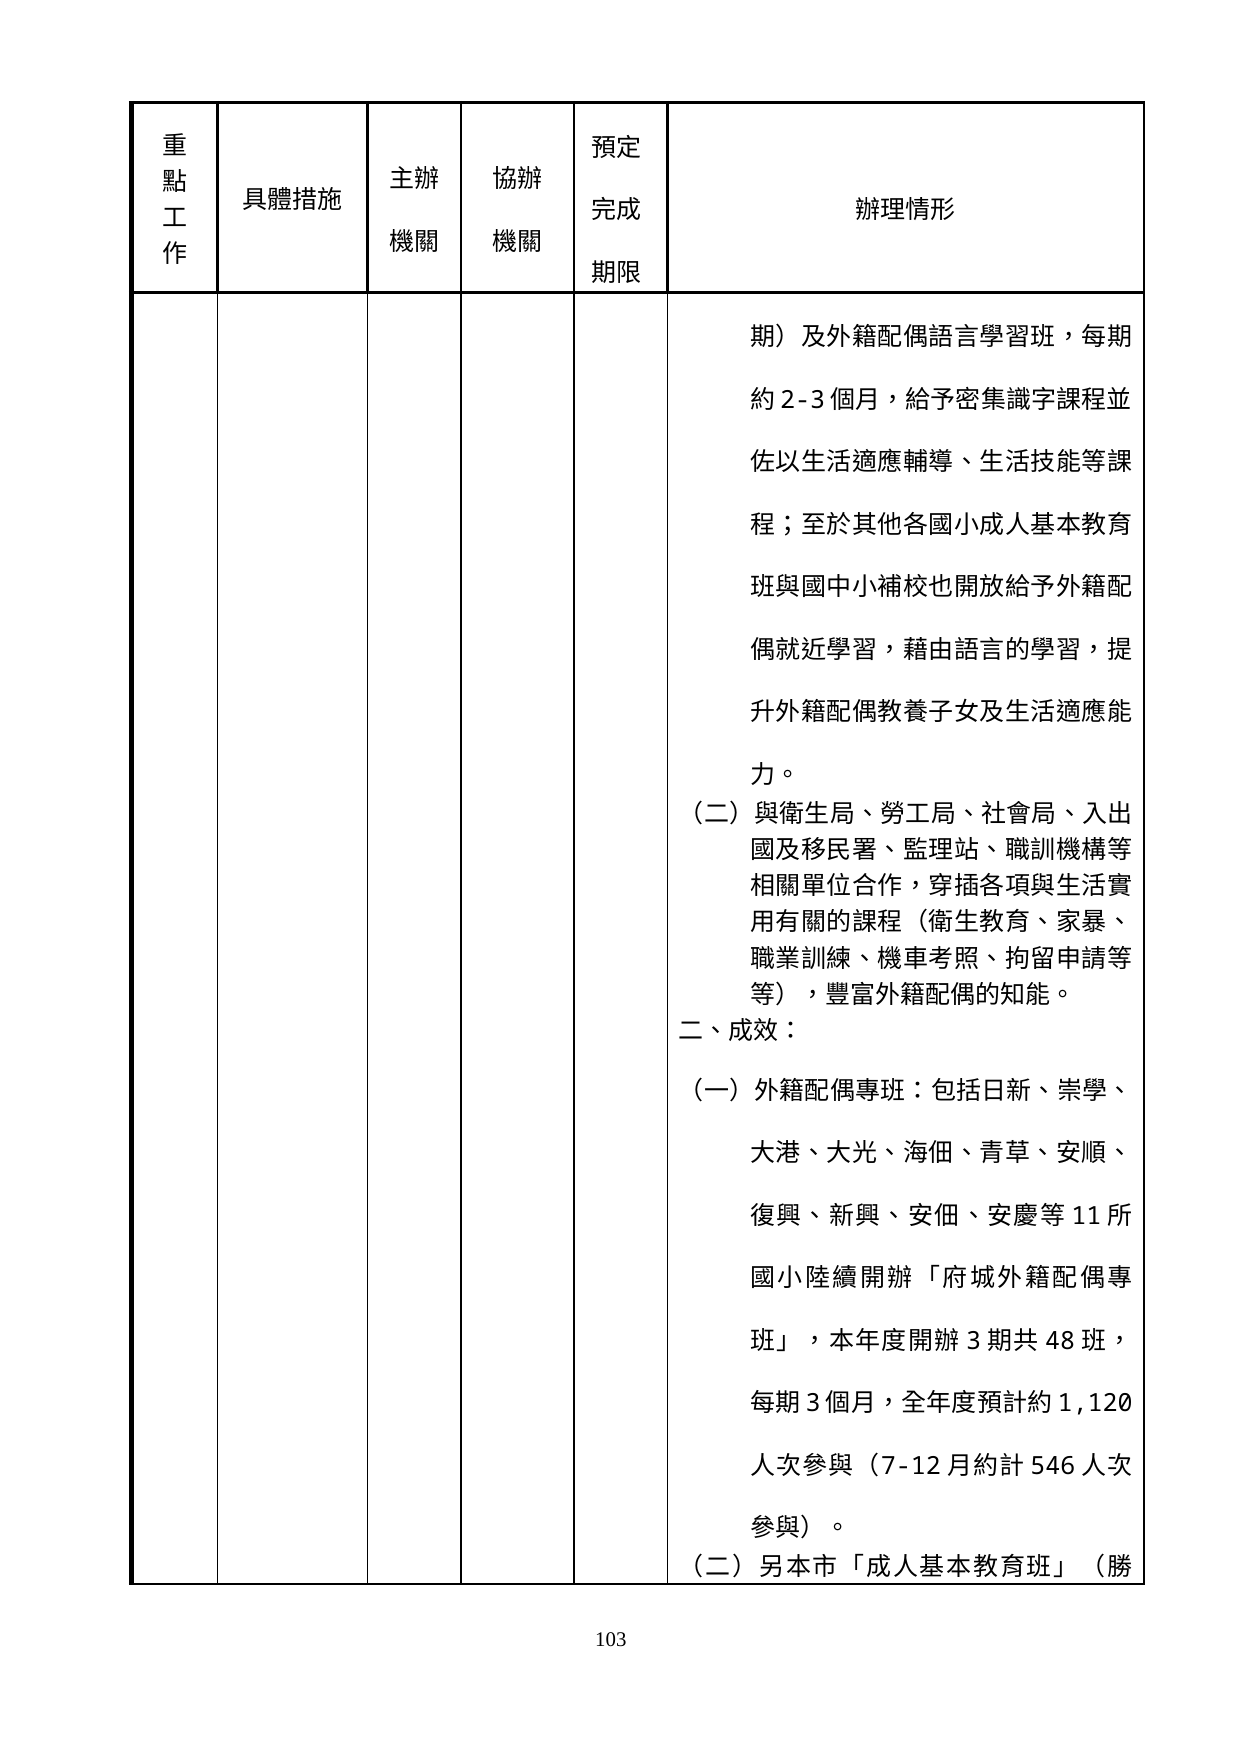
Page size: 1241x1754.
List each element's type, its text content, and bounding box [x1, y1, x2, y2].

table_header 主辦 機關 [369, 104, 460, 291]
table_header 具體措施 [219, 104, 366, 291]
table_cell [134, 294, 217, 1583]
table_cell [368, 294, 460, 1583]
table_header 協辦 機關 [462, 104, 573, 291]
table_header 辦理情形 [669, 104, 1143, 291]
table_cell [575, 294, 667, 1583]
table_cell [218, 294, 367, 1583]
table_cell 期）及外籍配偶語言學習班，每期約2-3個月，給予密集識字課程並佐以生活適應輔導、生活技能等課程；至於其他各國小成人基本教育班與國中小補校也開放給予外籍配偶就近學習，藉由語言的學習，提升外籍配偶教養子女及生活適應能力。 （二）與衛生局、勞工局、社會局、入出國及移民署、監理站、職訓機構等相關單位合作，穿插各項與生活實用有關的課程（衛生教育、家暴、職業訓練、機車考照、拘留申請等等），豐富外籍配偶的知能。 二、成效： （一）外籍配偶專班：包括日新、崇學、大港、大光、海佃、青草、安順、復興、新興、安佃、安慶等11所國小陸續開辦「府城外籍配偶專班」，本年度開辦3期共48班，每期3個月，全年度預計約1,120人次參與（7-12月約計546人次參與）。 （二）另本市「成人基本教育班」（勝 [668, 294, 1143, 1583]
table_header 重點工作 [134, 104, 216, 291]
table_header 預定完成期限 [575, 104, 666, 291]
table_cell [462, 294, 573, 1583]
